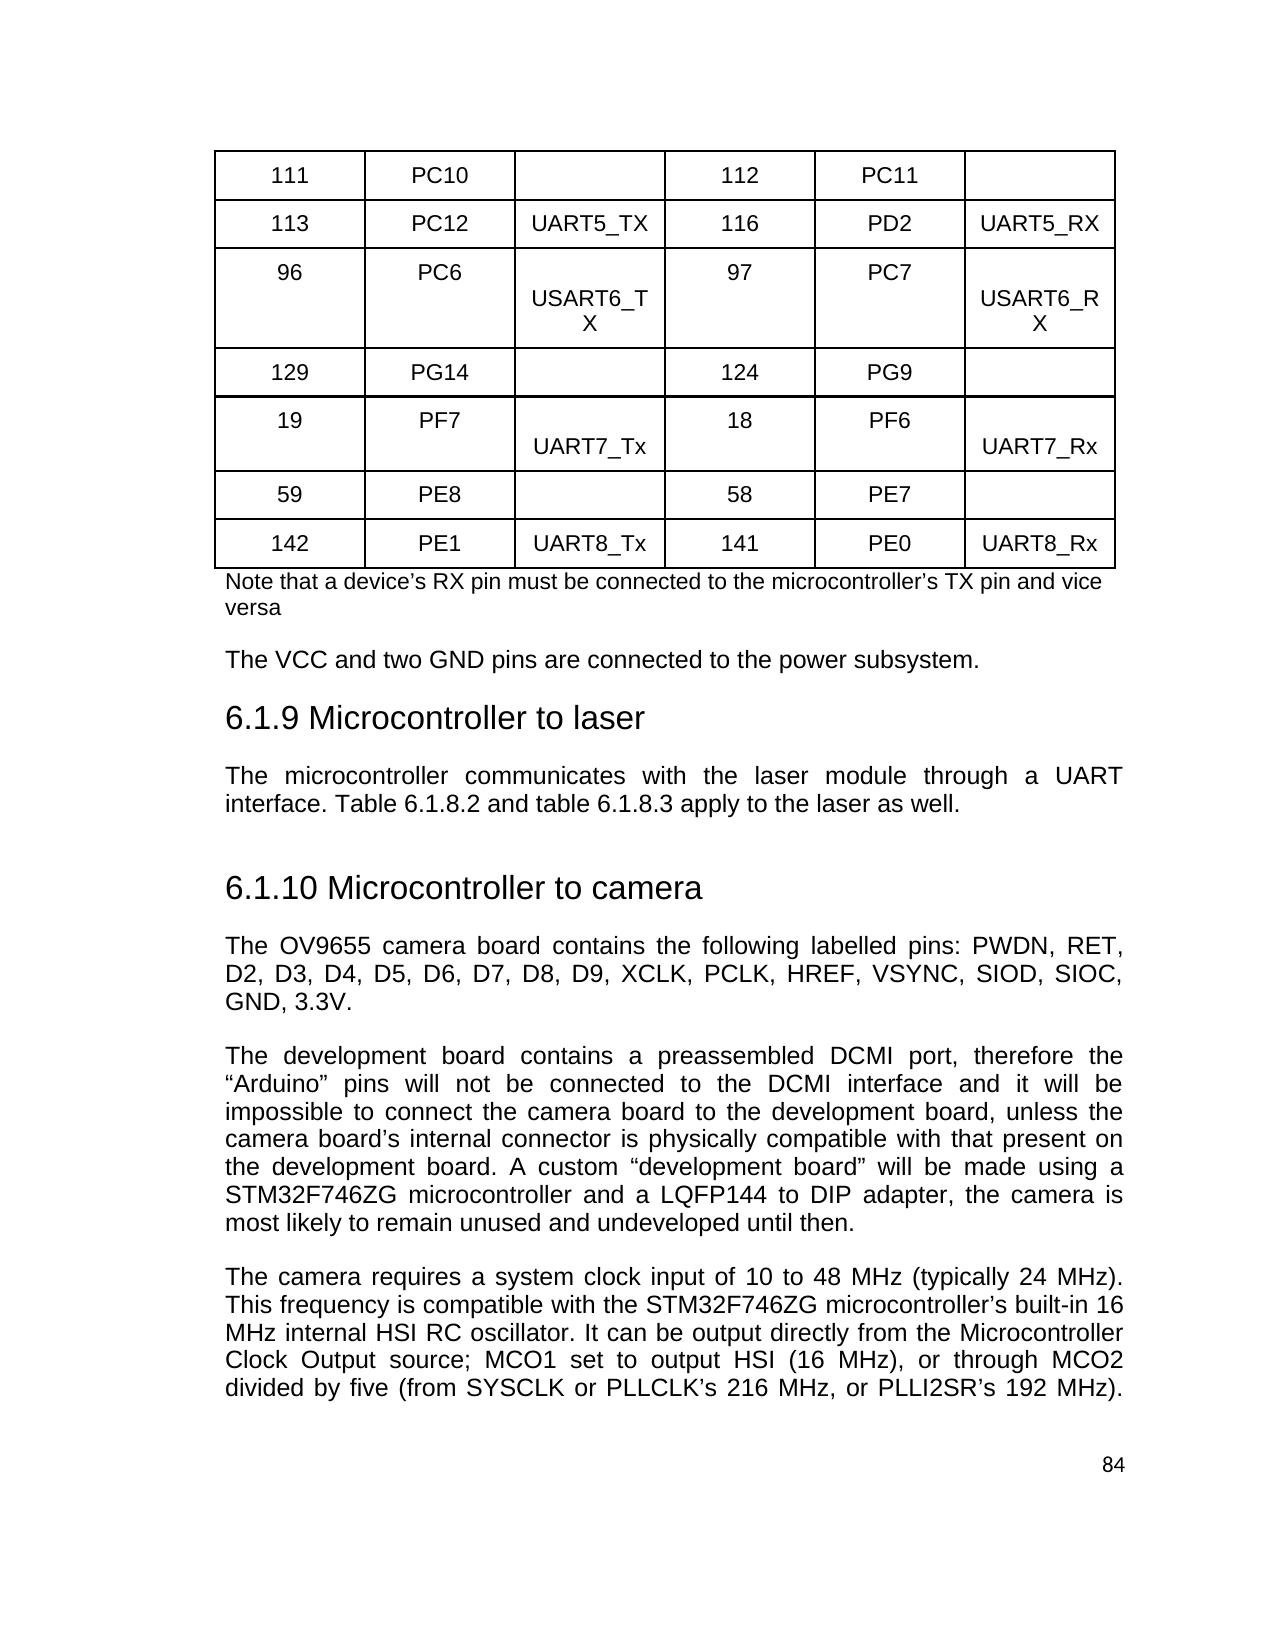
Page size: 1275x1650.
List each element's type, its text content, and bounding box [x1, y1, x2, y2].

text The OV9655 camera board contains the following labelled pins: PWDN, RET, D2, D3, D4, D5, D6, D7, D8, D9, XCLK, PCLK, HREF, VSYNC, SIOD, SIOC, GND, 3.3V. [225, 932, 1125, 1016]
table_cell UART5_TX [516, 201, 664, 247]
table_cell PF7 [366, 398, 514, 469]
text The development board contains a preassembled DCMI port, therefore the “Arduino” pins will not be connected to the DCMI interface and it will be impossible to connect the camera board to the development board, unless the camera board’s internal connector is physically compatible with that present on the development board. A custom “development board” will be made using a STM32F746ZG microcontroller and a LQFP144 to DIP adapter, the camera is most likely to remain unused and undeveloped until then. [225, 1041, 1125, 1237]
table_cell UART7_Rx [966, 398, 1114, 469]
table_cell PG9 [816, 349, 964, 395]
table_cell PF6 [816, 398, 964, 469]
table_cell [966, 349, 1114, 395]
text The camera requires a system clock input of 10 to 48 MHz (typically 24 MHz). This frequency is compatible with the STM32F746ZG microcontroller’s built-in 16 MHz internal HSI RC oscillator. It can be output directly from the Microcontroller Clock Output source; MCO1 set to output HSI (16 MHz), or through MCO2 divided by five (from SYSCLK or PLLCLK’s 216 MHz, or PLLI2SR’s 192 MHz). [225, 1262, 1125, 1402]
table_cell [516, 472, 664, 518]
table_cell PC10 [366, 152, 514, 198]
table_cell PC7 [816, 249, 964, 347]
table_cell [966, 472, 1114, 518]
table_cell PE8 [366, 472, 514, 518]
table_cell 18 [666, 398, 814, 469]
table_cell 116 [666, 201, 814, 247]
table_cell PG14 [366, 349, 514, 395]
table_cell PC12 [366, 201, 514, 247]
table_cell 124 [666, 349, 814, 395]
table_cell 19 [216, 398, 364, 469]
table_cell 59 [216, 472, 364, 518]
text The microcontroller communicates with the laser module through a UART interface. Table 6.1.8.2 and table 6.1.8.3 apply to the laser as well. [225, 762, 1125, 818]
text 6.1.9 Microcontroller to laser [225, 699, 1125, 736]
table_cell PE0 [816, 520, 964, 567]
table_cell USART6_RX [966, 249, 1114, 347]
table_cell PD2 [816, 201, 964, 247]
table_cell [966, 152, 1114, 198]
table_cell 129 [216, 349, 364, 395]
table_cell UART8_Rx [966, 520, 1114, 567]
table_cell 113 [216, 201, 364, 247]
table_cell PC11 [816, 152, 964, 198]
table_cell [516, 349, 664, 395]
text The VCC and two GND pins are connected to the power subsystem. [225, 646, 1125, 673]
table_cell 96 [216, 249, 364, 347]
table_cell 142 [216, 520, 364, 567]
table_cell 141 [666, 520, 814, 567]
text Note that a device’s RX pin must be connected to the microcontroller’s TX pin and vice versa [225, 569, 1125, 620]
table_cell PE1 [366, 520, 514, 567]
table_cell UART5_RX [966, 201, 1114, 247]
table_cell USART6_TX [516, 249, 664, 347]
table_cell 112 [666, 152, 814, 198]
text 6.1.10 Microcontroller to camera [225, 869, 1125, 906]
table_cell [516, 152, 664, 198]
table_cell UART7_Tx [516, 398, 664, 469]
table_cell 58 [666, 472, 814, 518]
table_cell 111 [216, 152, 364, 198]
table_cell PC6 [366, 249, 514, 347]
table_cell 97 [666, 249, 814, 347]
table_cell UART8_Tx [516, 520, 664, 567]
table_cell PE7 [816, 472, 964, 518]
